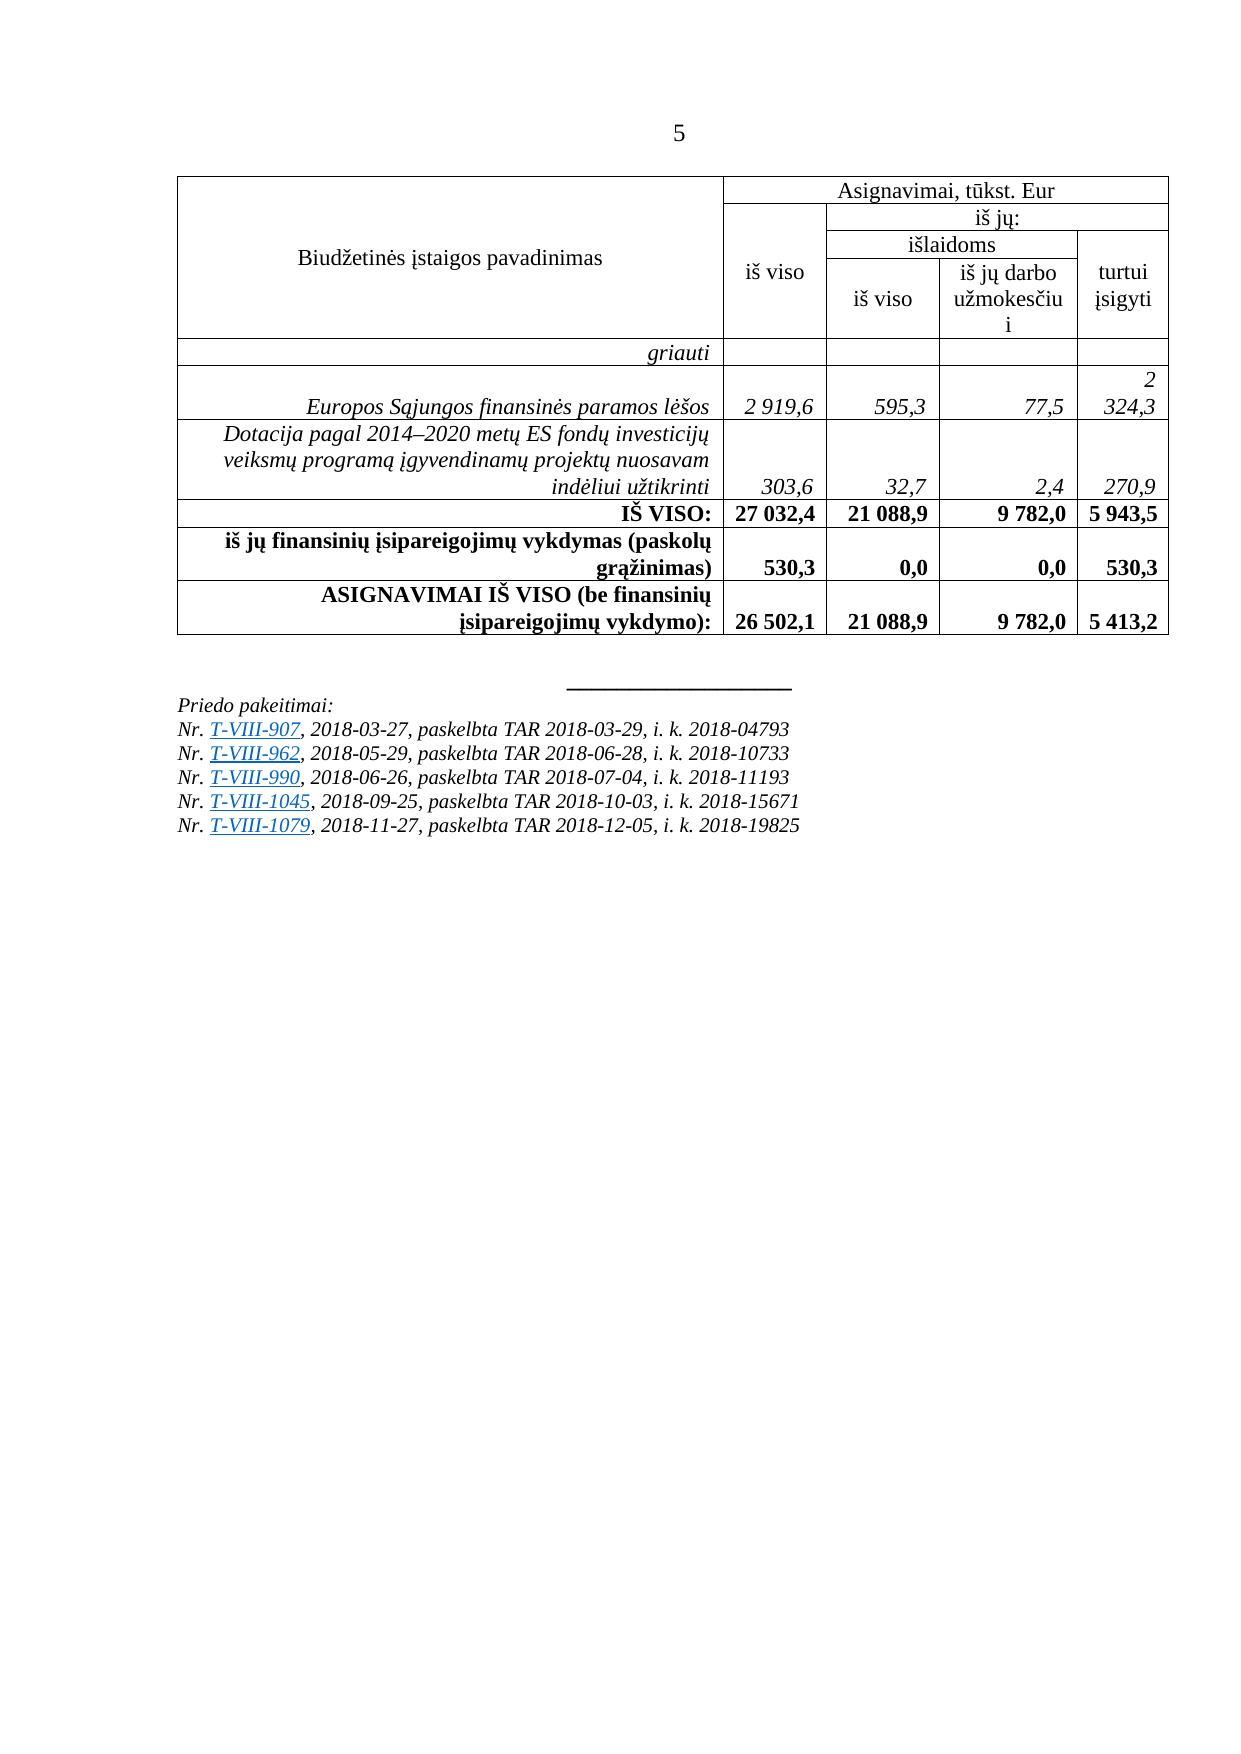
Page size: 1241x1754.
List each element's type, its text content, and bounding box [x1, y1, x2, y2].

table_cell iš viso [724, 204, 826, 338]
table_cell ASIGNAVIMAI IŠ VISO (be finansinių įsipareigojimų vykdymo): [178, 581, 723, 634]
table_cell iš viso [827, 259, 939, 338]
table_cell 530,3 [724, 528, 826, 580]
text Nr. T-VIII-1079, 2018-11-27, paskelbta TAR 2018-12-05, i. k. 2018-19825 [177, 813, 1181, 837]
table_cell 303,6 [724, 420, 826, 499]
table_cell 2 324,3 [1078, 366, 1168, 419]
table_header Biudžetinės įstaigos pavadinimas [178, 177, 723, 338]
table_cell 2 919,6 [724, 366, 826, 419]
table_cell 21 088,9 [827, 581, 939, 634]
table_cell Europos Sąjungos finansinės paramos lėšos [178, 366, 723, 419]
table_cell 5 943,5 [1078, 500, 1168, 527]
table_cell 530,3 [1078, 528, 1168, 580]
table_cell 9 782,0 [940, 581, 1077, 634]
table_cell 21 088,9 [827, 500, 939, 527]
table_cell 270,9 [1078, 420, 1168, 499]
table_cell [724, 339, 826, 365]
text Nr. T-VIII-962, 2018-05-29, paskelbta TAR 2018-06-28, i. k. 2018-10733 [177, 741, 1181, 765]
text Nr. T-VIII-1045, 2018-09-25, paskelbta TAR 2018-10-03, i. k. 2018-15671 [177, 789, 1181, 813]
table_cell griauti [178, 339, 723, 365]
table_cell turtui įsigyti [1078, 231, 1168, 338]
table_cell [1078, 339, 1168, 365]
text Nr. T-VIII-907, 2018-03-27, paskelbta TAR 2018-03-29, i. k. 2018-04793 [177, 717, 1181, 741]
text __________________ [177, 664, 1181, 693]
table_cell iš jų darbo užmokesčiui [940, 259, 1077, 338]
table_cell 26 502,1 [724, 581, 826, 634]
table_cell Dotacija pagal 2014–2020 metų ES fondų investicijų veiksmų programą įgyvendinamų projektų nuosavam indėliui užtikrinti [178, 420, 723, 499]
table_header Asignavimai, tūkst. Eur [724, 177, 1168, 203]
table_cell IŠ VISO: [178, 500, 723, 527]
table_cell [827, 339, 939, 365]
table_cell 77,5 [940, 366, 1077, 419]
table_cell 595,3 [827, 366, 939, 419]
table_cell išlaidoms [827, 231, 1077, 258]
text Nr. T-VIII-990, 2018-06-26, paskelbta TAR 2018-07-04, i. k. 2018-11193 [177, 765, 1181, 789]
table_cell iš jų finansinių įsipareigojimų vykdymas (paskolų grąžinimas) [178, 528, 723, 580]
table_cell 2,4 [940, 420, 1077, 499]
table_cell 5 413,2 [1078, 581, 1168, 634]
table_cell iš jų: [827, 204, 1168, 230]
table_cell 0,0 [940, 528, 1077, 580]
table_cell 27 032,4 [724, 500, 826, 527]
table_cell [940, 339, 1077, 365]
text Priedo pakeitimai: [177, 693, 1181, 717]
table_cell 0,0 [827, 528, 939, 580]
table_cell 32,7 [827, 420, 939, 499]
table_cell 9 782,0 [940, 500, 1077, 527]
